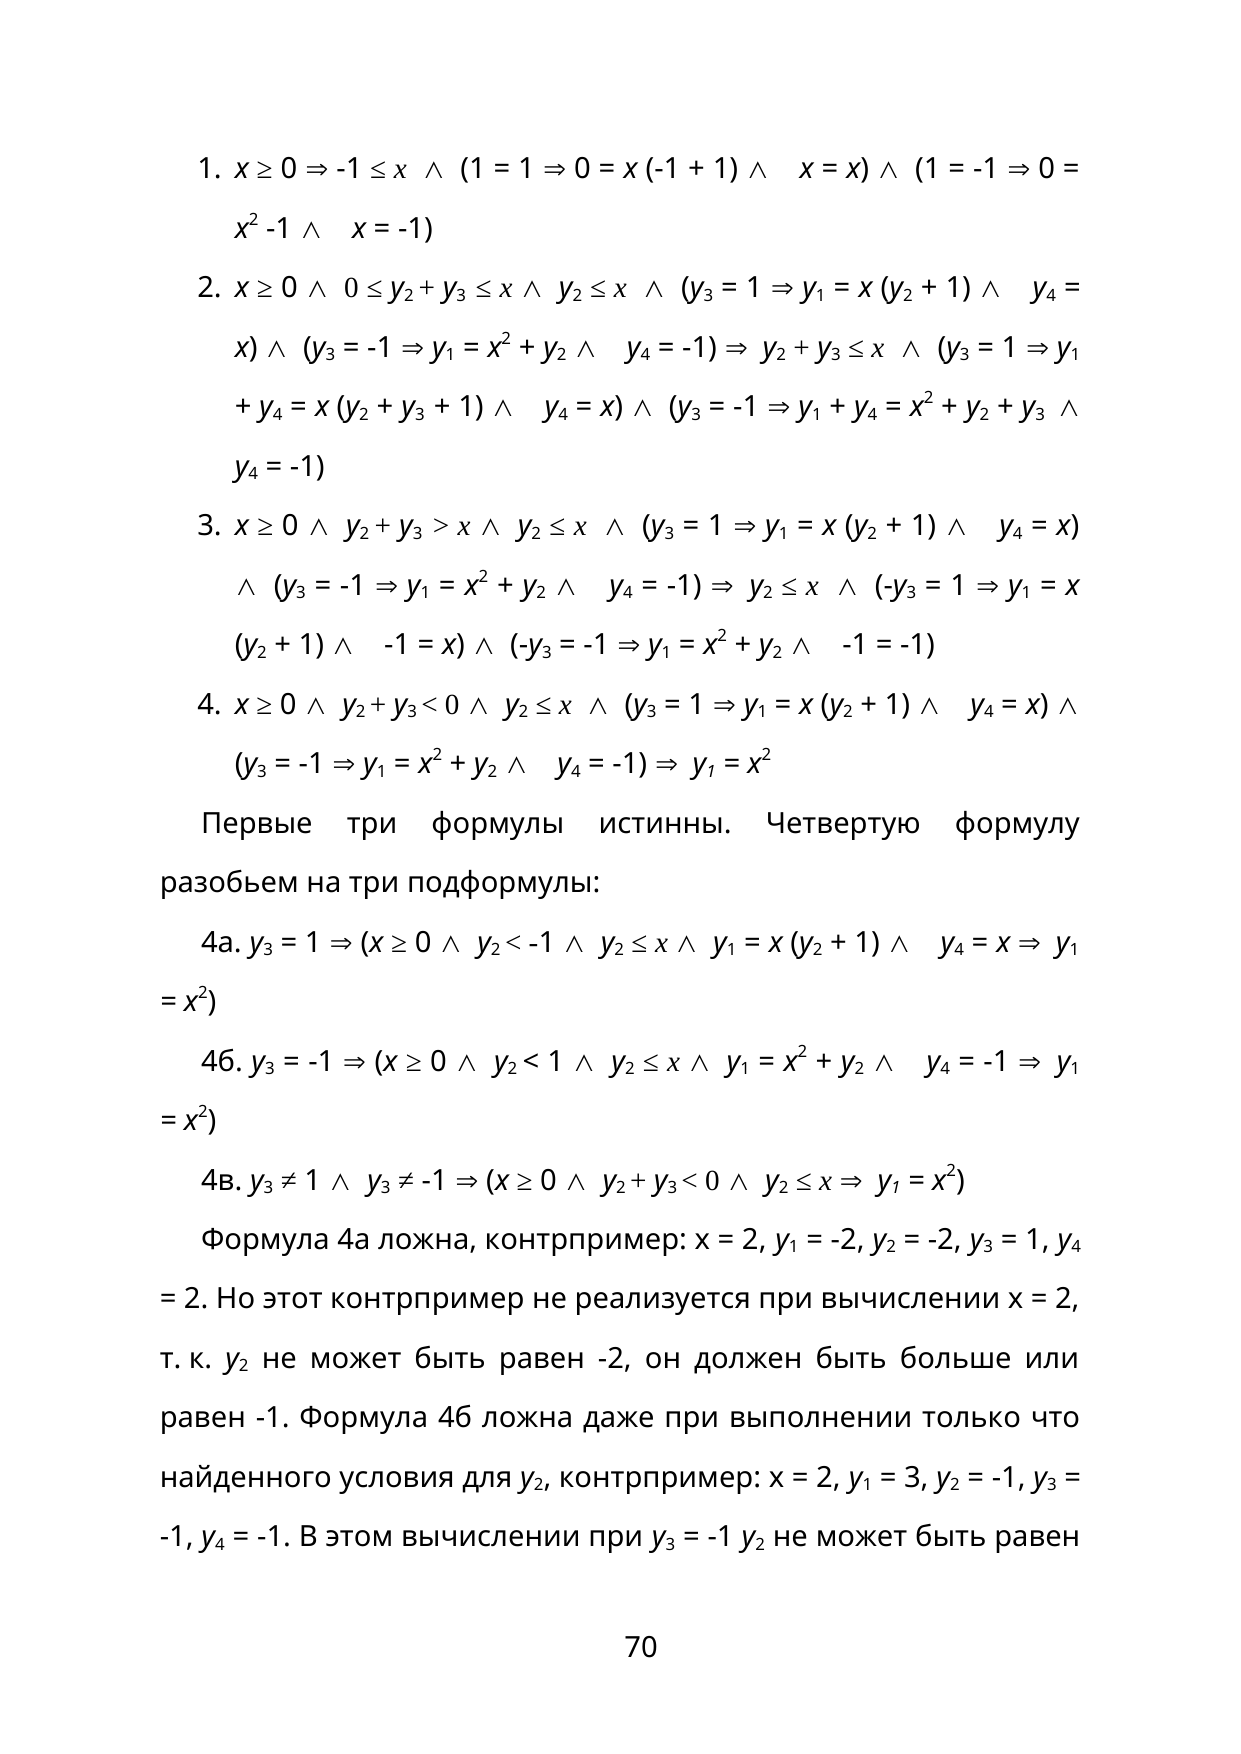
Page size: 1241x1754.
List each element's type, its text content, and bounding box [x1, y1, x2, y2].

list x ≥ 0 ∧ y2 + y3 < 0 ∧ y2 ≤ x ∧ (y3 = 1  y1 = x (y2 + 1) ∧ y4 = x) ∧ (y3 = -1  y1 = x2 + y2 ∧ y4 = -1)  y1 = x2 [197, 683, 1081, 782]
list x ≥ 0  -1 ≤ x ∧ (1 = 1  0 = x (-1 + 1) ∧ x = x) ∧ (1 = -1  0 = x2 -1 ∧ x = -1) [197, 148, 1081, 247]
list x ≥ 0 ∧ 0 ≤ y2 + y3 ≤ x ∧ y2 ≤ x ∧ (y3 = 1  y1 = x (y2 + 1) ∧ y4 = x) ∧ (y3 = -1  y1 = x2 + y2 ∧ y4 = -1)  y2 + y3 ≤ x ∧ (y3 = 1  y1 + y4 = x (y2 + y3 + 1) ∧ y4 = x) ∧ (y3 = -1  y1 + y4 = x2 + y2 + y3 ∧ y4 = -1) [197, 267, 1081, 485]
text Формула 4а ложна, контрпример: x = 2, y1 = -2, y2 = -2, y3 = 1, y4 = 2. Но этот контрпример не реализуется при вычислении х = 2, т. к. y2 не может быть равен -2, он должен быть больше или равен -1. Формула 4б ложна даже при выполнении только что найденного условия для y2, контрпример: x = 2, y1 = 3, y2 = -1, y3 = -1, y4 = -1. В этом вычислении при y3 = -1 y2 не может быть равен [159, 1218, 1081, 1555]
text 4а. y3 = 1  (x ≥ 0 ∧ y2 < -1 ∧ y2 ≤ x ∧ y1 = x (y2 + 1) ∧ y4 = x  y1 = x2) [159, 921, 1081, 1020]
list x ≥ 0 ∧ y2 + y3 > x ∧ y2 ≤ x ∧ (y3 = 1  y1 = x (y2 + 1) ∧ y4 = x) ∧ (y3 = -1  y1 = x2 + y2 ∧ y4 = -1)  y2 ≤ x ∧ (-y3 = 1  y1 = x (y2 + 1) ∧ -1 = x) ∧ (-y3 = -1  y1 = x2 + y2 ∧ -1 = -1) [197, 504, 1081, 663]
text Первые три формулы истинны. Четвертую формулу разобьем на три подформулы: [159, 802, 1081, 901]
text 4б. y3 = -1  (x ≥ 0 ∧ y2 < 1 ∧ y2 ≤ x ∧ y1 = x2 + y2 ∧ y4 = -1  y1 = x2) [159, 1040, 1081, 1139]
text 4в. y3 ≠ 1 ∧ y3 ≠ -1  (x ≥ 0 ∧ y2 + y3 < 0 ∧ y2 ≤ x  y1 = x2) [159, 1159, 1081, 1198]
